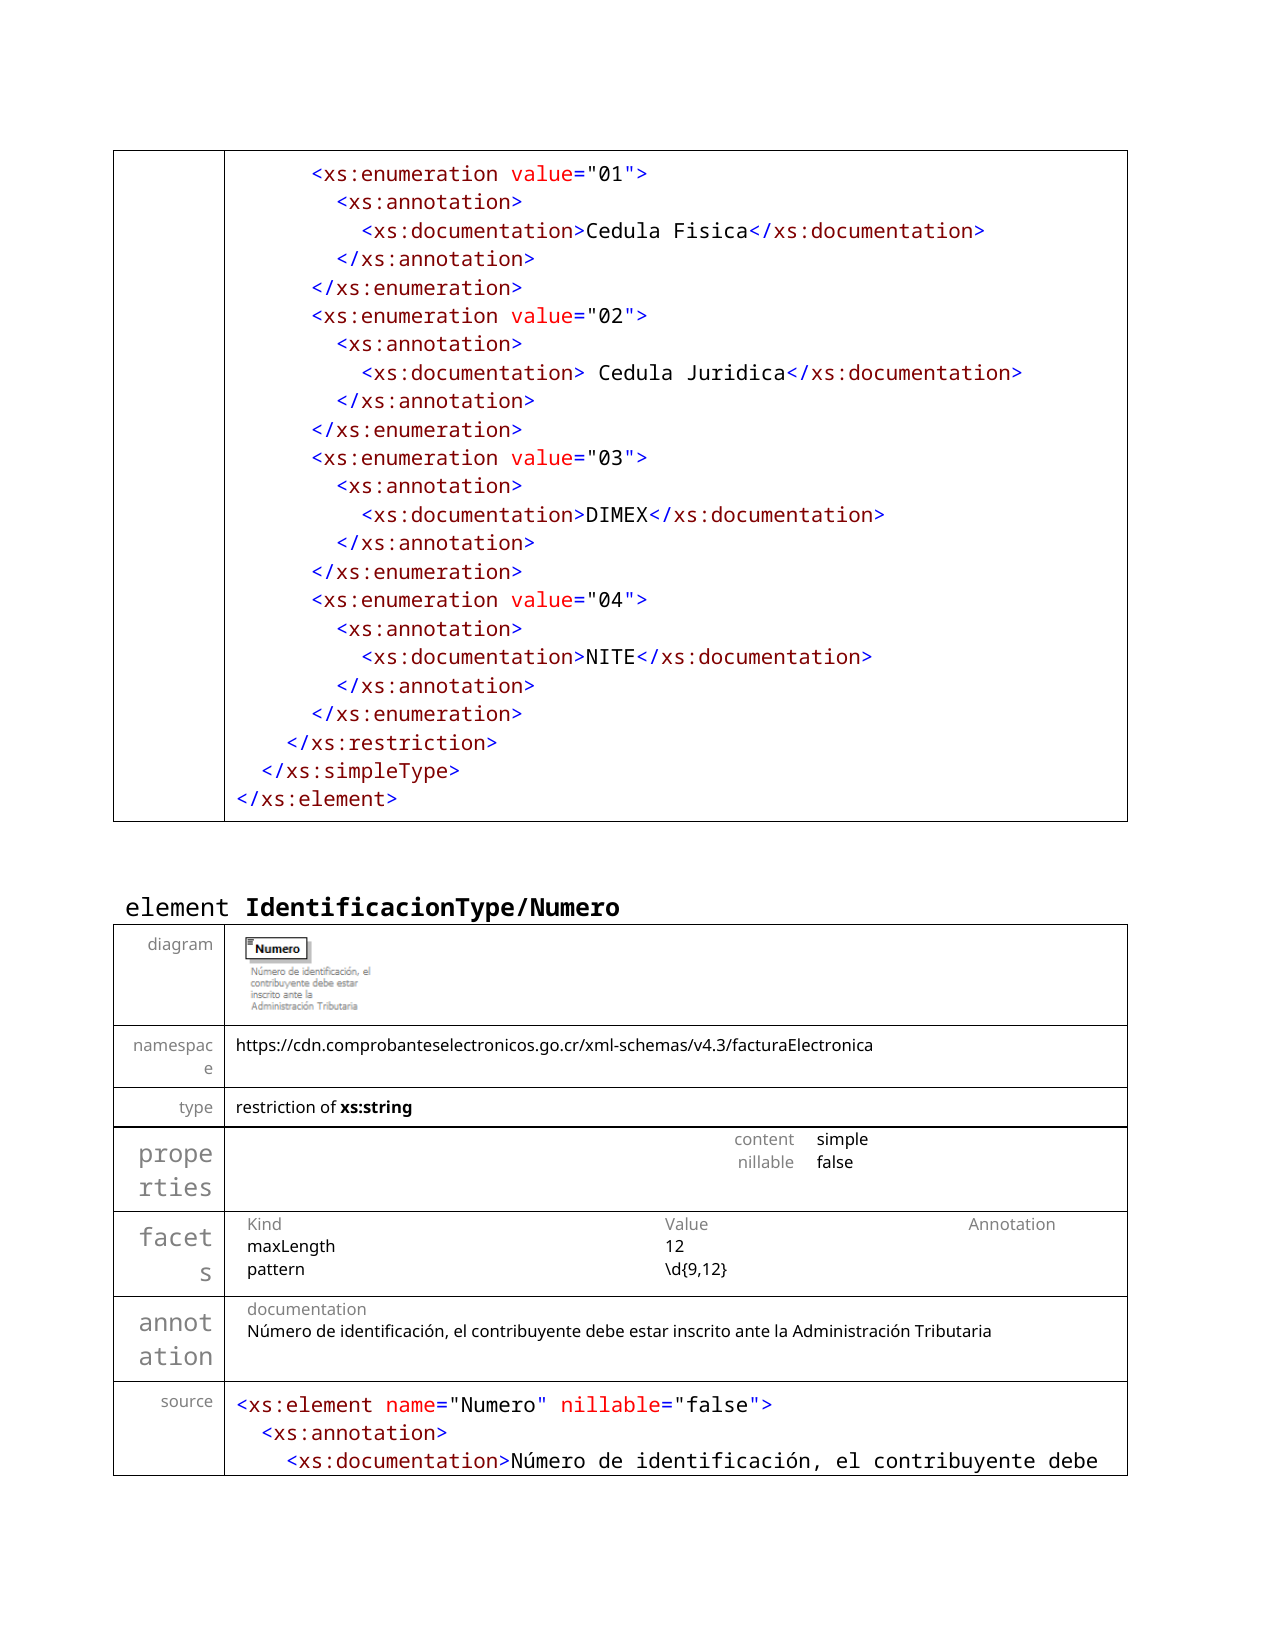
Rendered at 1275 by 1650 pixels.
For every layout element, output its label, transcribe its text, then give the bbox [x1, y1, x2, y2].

table_cell Número de identificación, el contribuyente debe estar inscrito ante la Administración Tributaria [236, 1320, 1127, 1342]
table_cell source [114, 1382, 224, 1475]
table_cell restriction of xs:string [225, 1088, 1127, 1126]
table_cell [225, 1128, 1127, 1211]
table_header Value [654, 1212, 957, 1235]
table_cell type [114, 1088, 224, 1126]
table_header simple [805, 1128, 1127, 1150]
table_cell [957, 1258, 1127, 1280]
table_header [225, 925, 1127, 1025]
table_cell https://cdn.comprobanteselectronicos.go.cr/xml-schemas/v4.3/facturaElectronica [225, 1026, 1127, 1087]
table_header content [236, 1128, 805, 1150]
table_cell false [805, 1150, 1127, 1173]
picture [235, 932, 384, 1017]
table_cell pattern [236, 1258, 654, 1280]
table_cell <xs:enumeration value="01"> <xs:annotation> <xs:documentation>Cedula Fisica</xs:documentation> </xs:annotation> </xs:enumeration> <xs:enumeration value="02"> <xs:annotation> <xs:documentation> Cedula Juridica</xs:documentation> </xs:annotation> </xs:enumeration> <xs:enumeration value="03"> <xs:annotation> <xs:documentation>DIMEX</xs:documentation> </xs:annotation> </xs:enumeration> <xs:enumeration value="04"> <xs:annotation> <xs:documentation>NITE</xs:documentation> </xs:annotation> </xs:enumeration> </xs:restriction> </xs:simpleType> </xs:element> [225, 151, 1127, 821]
table_cell [225, 1212, 1127, 1296]
table_cell <xs:element name="Numero" nillable="false"> <xs:annotation> <xs:documentation>Número de identificación, el contribuyente debe [225, 1382, 1127, 1475]
table_cell maxLength [236, 1235, 654, 1258]
table_header Kind [236, 1212, 654, 1235]
table_cell \d{9,12} [654, 1258, 957, 1280]
table_cell facets [114, 1212, 224, 1296]
table_cell [225, 1297, 1127, 1381]
text element IdentificacionType/Numero [125, 890, 1150, 924]
table_cell namespace [114, 1026, 224, 1087]
table_header Annotation [957, 1212, 1127, 1235]
table_header diagram [114, 925, 224, 1025]
table_header documentation [236, 1297, 1127, 1320]
table_cell nillable [236, 1150, 805, 1173]
table_cell 12 [654, 1235, 957, 1258]
table_cell [957, 1235, 1127, 1258]
table_cell properties [114, 1128, 224, 1211]
table_cell [114, 151, 224, 821]
table_cell annotation [114, 1297, 224, 1381]
